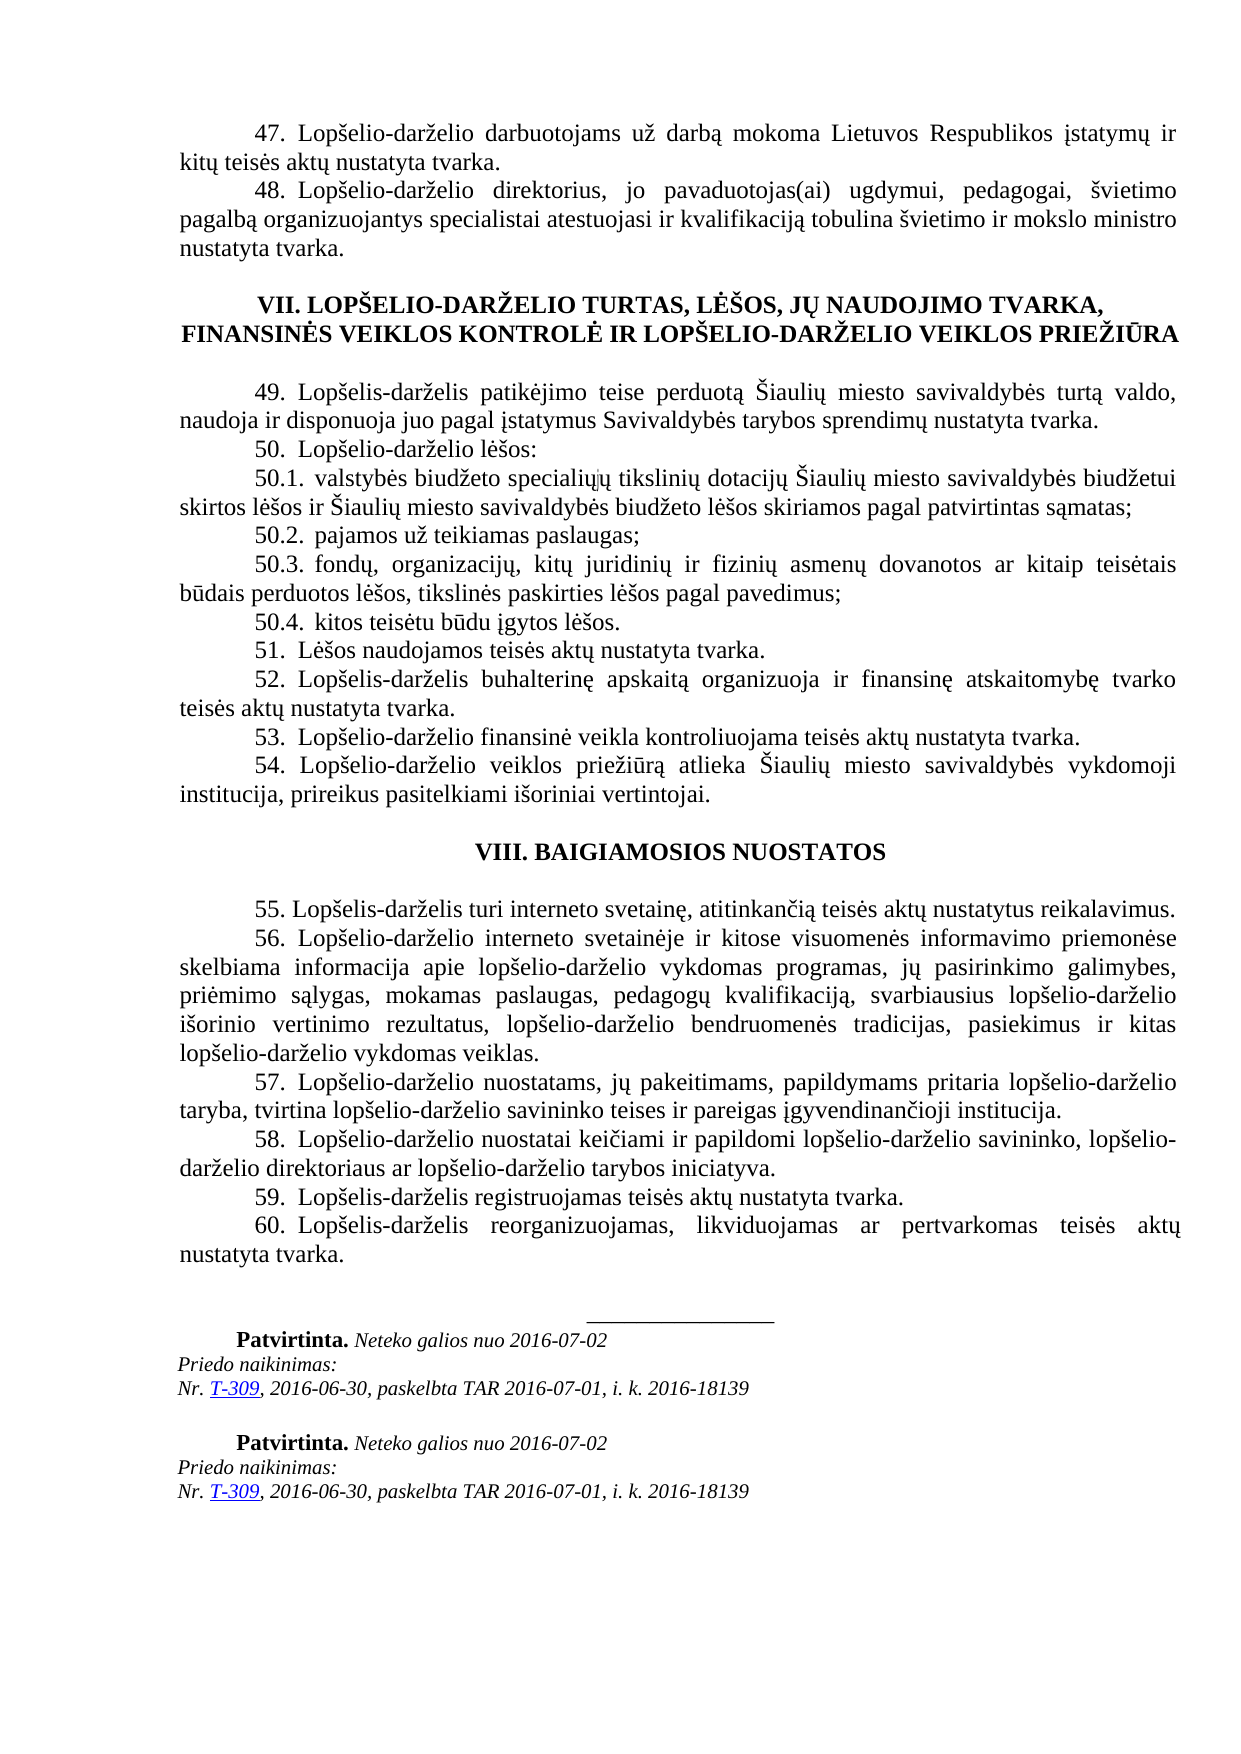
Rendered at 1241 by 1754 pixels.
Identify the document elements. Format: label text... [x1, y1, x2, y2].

text 59. Lopšelis-darželis registruojamas teisės aktų nustatyta tvarka. [179, 1182, 1181, 1211]
text VII. LOPŠELIO-DARŽELIO TURTAS, LĖŠOS, JŲ NAUDOJIMO TVARKA, FINANSINĖS VEIKLOS KONTROLĖ IR LOPŠELIO-DARŽELIO VEIKLOS PRIEŽIŪRA [179, 291, 1181, 348]
text VIII. BAIGIAMOSIOS NUOSTATOS [179, 837, 1181, 866]
text 57. Lopšelio-darželio nuostatams, jų pakeitimams, papildymams pritaria lopšelio-darželio taryba, tvirtina lopšelio-darželio savininko teises ir pareigas įgyvendinančioji institucija. [179, 1067, 1177, 1124]
text Priedo naikinimas: [177, 1455, 1181, 1479]
text 49. Lopšelis-darželis patikėjimo teise perduotą Šiaulių miesto savivaldybės turtą valdo, naudoja ir disponuoja juo pagal įstatymus Savivaldybės tarybos sprendimų nustatyta tvarka. [179, 377, 1177, 434]
text 48. Lopšelio-darželio direktorius, jo pavaduotojas(ai) ugdymui, pedagogai, švietimo pagalbą organizuojantys specialistai atestuojasi ir kvalifikaciją tobulina švietimo ir mokslo ministro nustatyta tvarka. [179, 176, 1177, 262]
text 58. Lopšelio-darželio nuostatai keičiami ir papildomi lopšelio-darželio savininko, lopšelio- darželio direktoriaus ar lopšelio-darželio tarybos iniciatyva. [179, 1124, 1177, 1182]
text 50.3. fondų, organizacijų, kitų juridinių ir fizinių asmenų dovanotos ar kitaip teisėtais būdais perduotos lėšos, tikslinės paskirties lėšos pagal pavedimus; [179, 549, 1177, 607]
text 55. Lopšelis-darželis turi interneto svetainę, atitinkančią teisės aktų nustatytus reikalavimus. [179, 894, 1181, 923]
text 54. Lopšelio-darželio veiklos priežiūrą atlieka Šiaulių miesto savivaldybės vykdomoji institucija, prireikus pasitelkiami išoriniai vertintojai. [179, 751, 1177, 808]
text 50.2. pajamos už teikiamas paslaugas; [179, 521, 1181, 549]
text Patvirtinta. Neteko galios nuo 2016-07-02 [177, 1326, 1181, 1352]
text 50.1. valstybės biudžeto specialiųjų tikslinių dotacijų Šiaulių miesto savivaldybės biudžetui skirtos lėšos ir Šiaulių miesto savivaldybės biudžeto lėšos skiriamos pagal patvirtintas sąmatas; [179, 463, 1177, 521]
text Nr. T-309, 2016-06-30, paskelbta TAR 2016-07-01, i. k. 2016-18139 [177, 1376, 1181, 1400]
text 50.4. kitos teisėtu būdu įgytos lėšos. [179, 607, 1181, 636]
text 47. Lopšelio-darželio darbuotojams už darbą mokoma Lietuvos Respublikos įstatymų ir kitų teisės aktų nustatyta tvarka. [179, 118, 1177, 176]
text Patvirtinta. Neteko galios nuo 2016-07-02 [177, 1429, 1181, 1455]
text 51. Lėšos naudojamos teisės aktų nustatyta tvarka. [179, 636, 1181, 664]
text 53. Lopšelio-darželio finansinė veikla kontroliuojama teisės aktų nustatyta tvarka. [179, 722, 1181, 751]
text _______________ [179, 1297, 1181, 1326]
text 56. Lopšelio-darželio interneto svetainėje ir kitose visuomenės informavimo priemonėse skelbiama informacija apie lopšelio-darželio vykdomas programas, jų pasirinkimo galimybes, priėmimo sąlygas, mokamas paslaugas, pedagogų kvalifikaciją, svarbiausius lopšelio-darželio išorinio vertinimo rezultatus, lopšelio-darželio bendruomenės tradicijas, pasiekimus ir kitas lopšelio-darželio vykdomas veiklas. [179, 923, 1177, 1067]
text 50. Lopšelio-darželio lėšos: [179, 434, 1181, 463]
text 52. Lopšelis-darželis buhalterinę apskaitą organizuoja ir finansinę atskaitomybę tvarko teisės aktų nustatyta tvarka. [179, 664, 1177, 722]
text Priedo naikinimas: [177, 1352, 1181, 1376]
text Nr. T-309, 2016-06-30, paskelbta TAR 2016-07-01, i. k. 2016-18139 [177, 1479, 1181, 1503]
text 60. Lopšelis-darželis reorganizuojamas, likviduojamas ar pertvarkomas teisės aktų nustatyta tvarka. [179, 1211, 1181, 1268]
